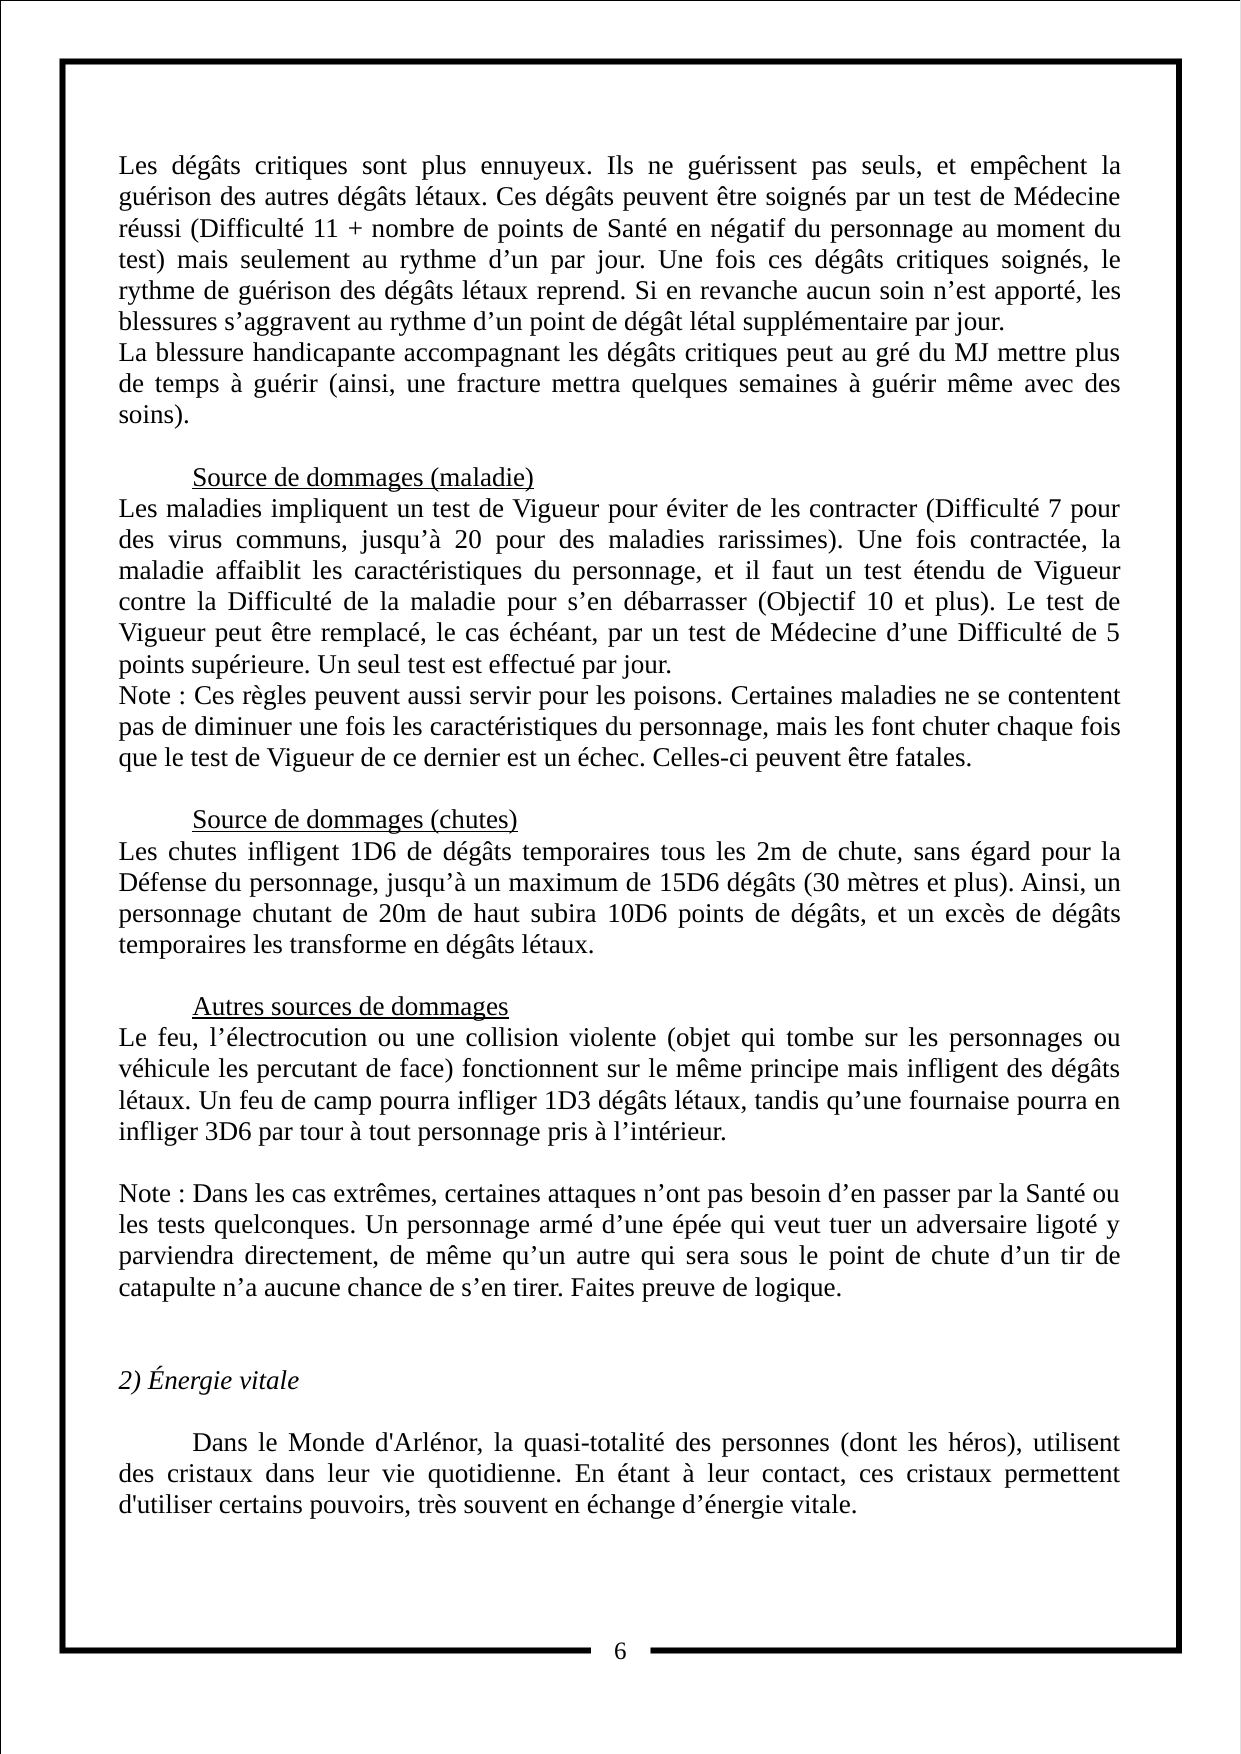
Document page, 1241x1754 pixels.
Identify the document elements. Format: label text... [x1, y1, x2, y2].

text Source de dommages (chutes) [118, 803, 1122, 834]
text 2) Énergie vitale [118, 1364, 1122, 1395]
picture [1, 1, 1240, 1754]
text Autres sources de dommages [118, 990, 1122, 1021]
text Source de dommages (maladie) [118, 461, 1122, 492]
text Le feu, l’électrocution ou une collision violente (objet qui tombe sur les personnages ou véhicule les percutant de face) fonctionnent sur le même principe mais infligent des dégâts létaux. Un feu de camp pourra infliger 1D3 dégâts létaux, tandis qu’une fournaise pourra en infliger 3D6 par tour à tout personnage pris à l’intérieur. [118, 1021, 1122, 1146]
text Les maladies impliquent un test de Vigueur pour éviter de les contracter (Difficulté 7 pour des virus communs, jusqu’à 20 pour des maladies rarissimes). Une fois contractée, la maladie affaiblit les caractéristiques du personnage, et il faut un test étendu de Vigueur contre la Difficulté de la maladie pour s’en débarrasser (Objectif 10 et plus). Le test de Vigueur peut être remplacé, le cas échéant, par un test de Médecine d’une Difficulté de 5 points supérieure. Un seul test est effectué par jour. [118, 492, 1122, 679]
text La blessure handicapante accompagnant les dégâts critiques peut au gré du MJ mettre plus de temps à guérir (ainsi, une fracture mettra quelques semaines à guérir même avec des soins). [118, 336, 1122, 430]
text Dans le Monde d'Arlénor, la quasi-totalité des personnes (dont les héros), utilisent des cristaux dans leur vie quotidienne. En étant à leur contact, ces cristaux permettent d'utiliser certains pouvoirs, très souvent en échange d’énergie vitale. [118, 1426, 1122, 1520]
text Les dégâts critiques sont plus ennuyeux. Ils ne guérissent pas seuls, et empêchent la guérison des autres dégâts létaux. Ces dégâts peuvent être soignés par un test de Médecine réussi (Difficulté 11 + nombre de points de Santé en négatif du personnage au moment du test) mais seulement au rythme d’un par jour. Une fois ces dégâts critiques soignés, le rythme de guérison des dégâts létaux reprend. Si en revanche aucun soin n’est apporté, les blessures s’aggravent au rythme d’un point de dégât létal supplémentaire par jour. [118, 149, 1122, 336]
text Les chutes infligent 1D6 de dégâts temporaires tous les 2m de chute, sans égard pour la Défense du personnage, jusqu’à un maximum de 15D6 dégâts (30 mètres et plus). Ainsi, un personnage chutant de 20m de haut subira 10D6 points de dégâts, et un excès de dégâts temporaires les transforme en dégâts létaux. [118, 834, 1122, 959]
text Note : Ces règles peuvent aussi servir pour les poisons. Certaines maladies ne se contentent pas de diminuer une fois les caractéristiques du personnage, mais les font chuter chaque fois que le test de Vigueur de ce dernier est un échec. Celles-ci peuvent être fatales. [118, 679, 1122, 772]
text Note : Dans les cas extrêmes, certaines attaques n’ont pas besoin d’en passer par la Santé ou les tests quelconques. Un personnage armé d’une épée qui veut tuer un adversaire ligoté y parviendra directement, de même qu’un autre qui sera sous le point de chute d’un tir de catapulte n’a aucune chance de s’en tirer. Faites preuve de logique. [118, 1177, 1122, 1302]
